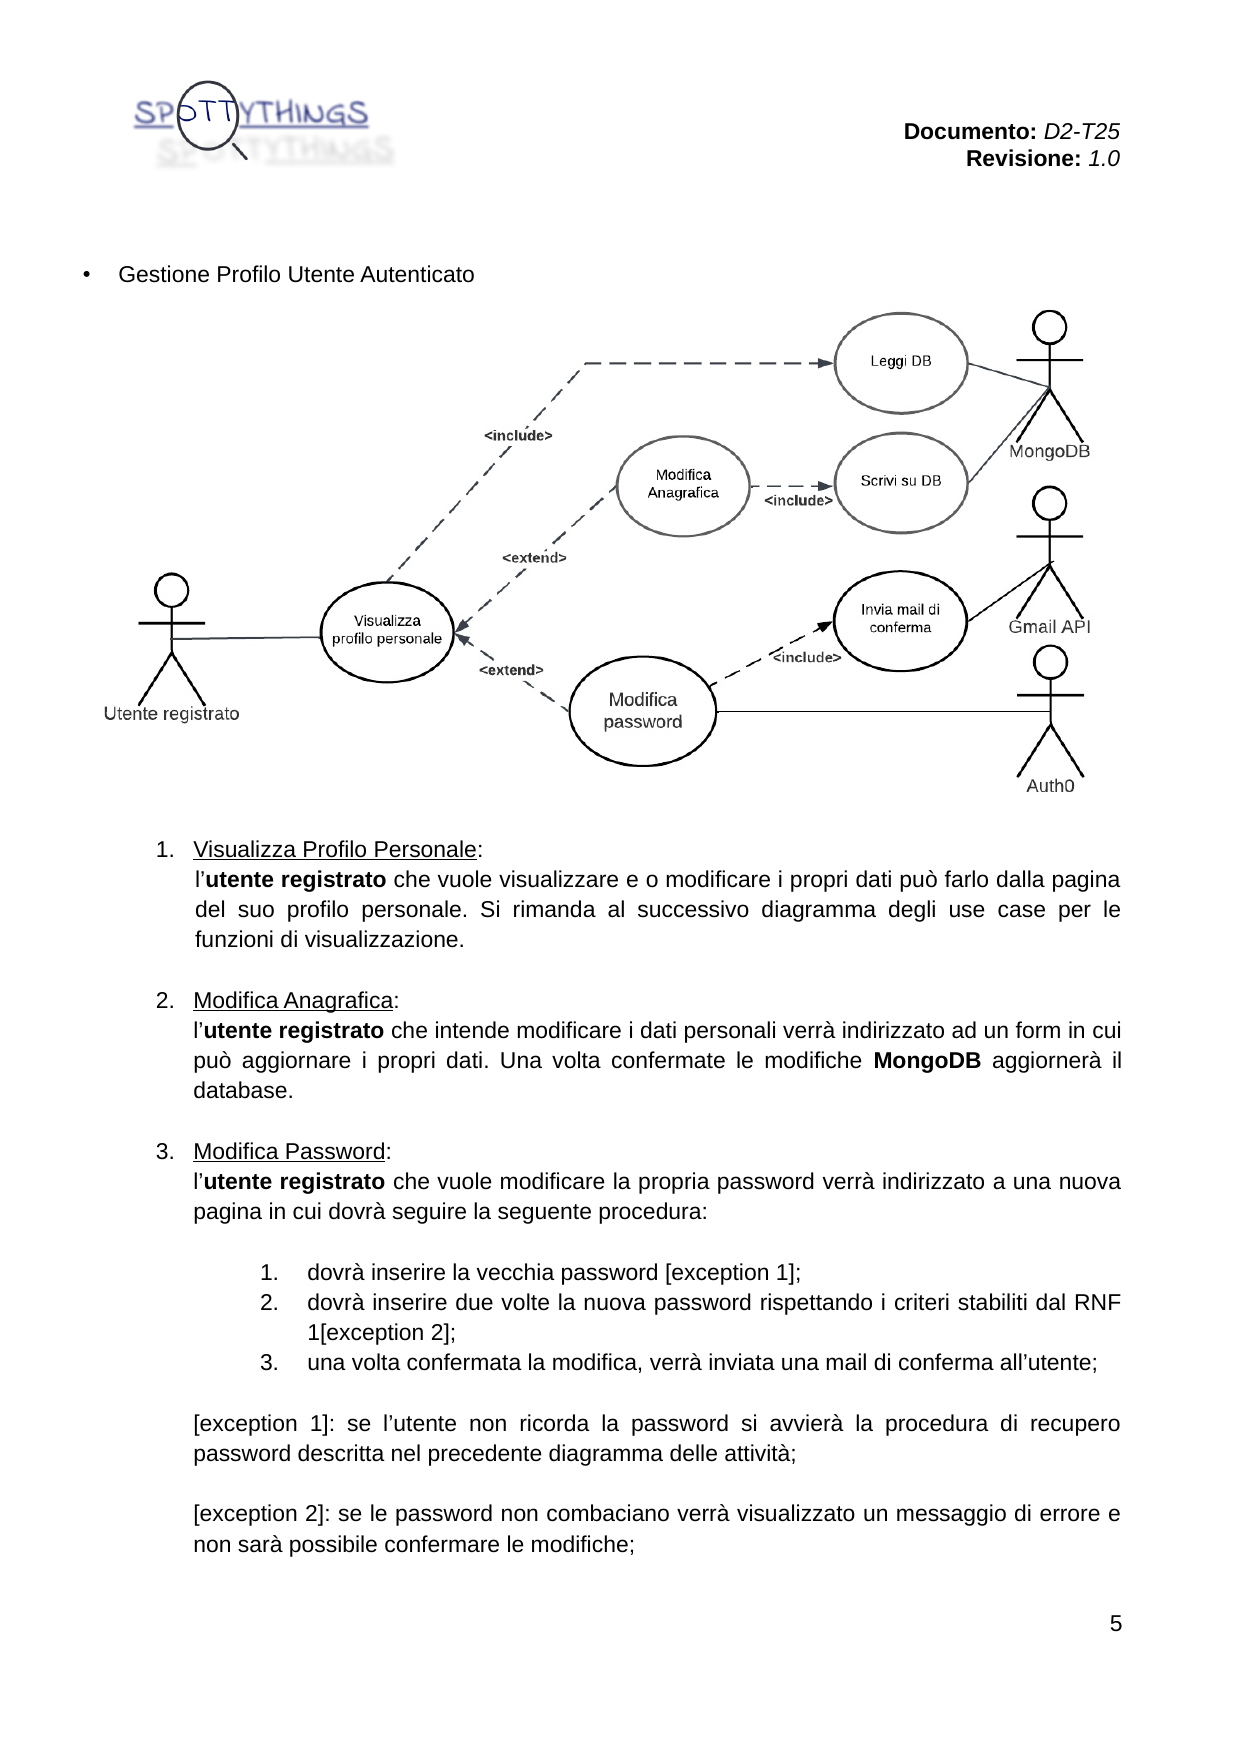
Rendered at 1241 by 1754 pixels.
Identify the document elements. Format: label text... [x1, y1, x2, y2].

list l’utente registrato che intende modificare i dati personali verrà indirizzato ad un form in cui può aggiornare i propri dati. Una volta confermate le modifiche MongoDB aggiornerà il database. [156, 1017, 1122, 1104]
list dovrà inserire due volte la nuova password rispettando i criteri stabiliti dal RNF 1[exception 2]; [260, 1289, 1122, 1346]
list una volta confermata la modifica, verrà inviata una mail di conferma all’utente; [260, 1349, 1122, 1376]
list Visualizza Profilo Personale: [156, 836, 1122, 862]
list dovrà inserire la vecchia password [exception 1]; [260, 1259, 1122, 1285]
list [exception 2]: se le password non combaciano verrà visualizzato un messaggio di errore e non sarà possibile confermare le modifiche; [156, 1500, 1122, 1557]
list Modifica Anagrafica: [156, 987, 1122, 1013]
list l’utente registrato che vuole visualizzare e o modificare i propri dati può farlo dalla pagina del suo profilo personale. Si rimanda al successivo diagramma degli use case per le funzioni di visualizzazione. [171, 866, 1122, 953]
list Modifica Password: [156, 1138, 1122, 1164]
picture [100, 300, 1109, 796]
list [exception 1]: se l’utente non ricorda la password si avvierà la procedura di recupero password descritta nel precedente diagramma delle attività; [156, 1410, 1122, 1466]
picture [123, 73, 399, 187]
list l’utente registrato che vuole modificare la propria password verrà indirizzato a una nuova pagina in cui dovrà seguire la seguente procedura: [156, 1168, 1122, 1225]
list Gestione Profilo Utente Autenticato [83, 261, 1122, 287]
